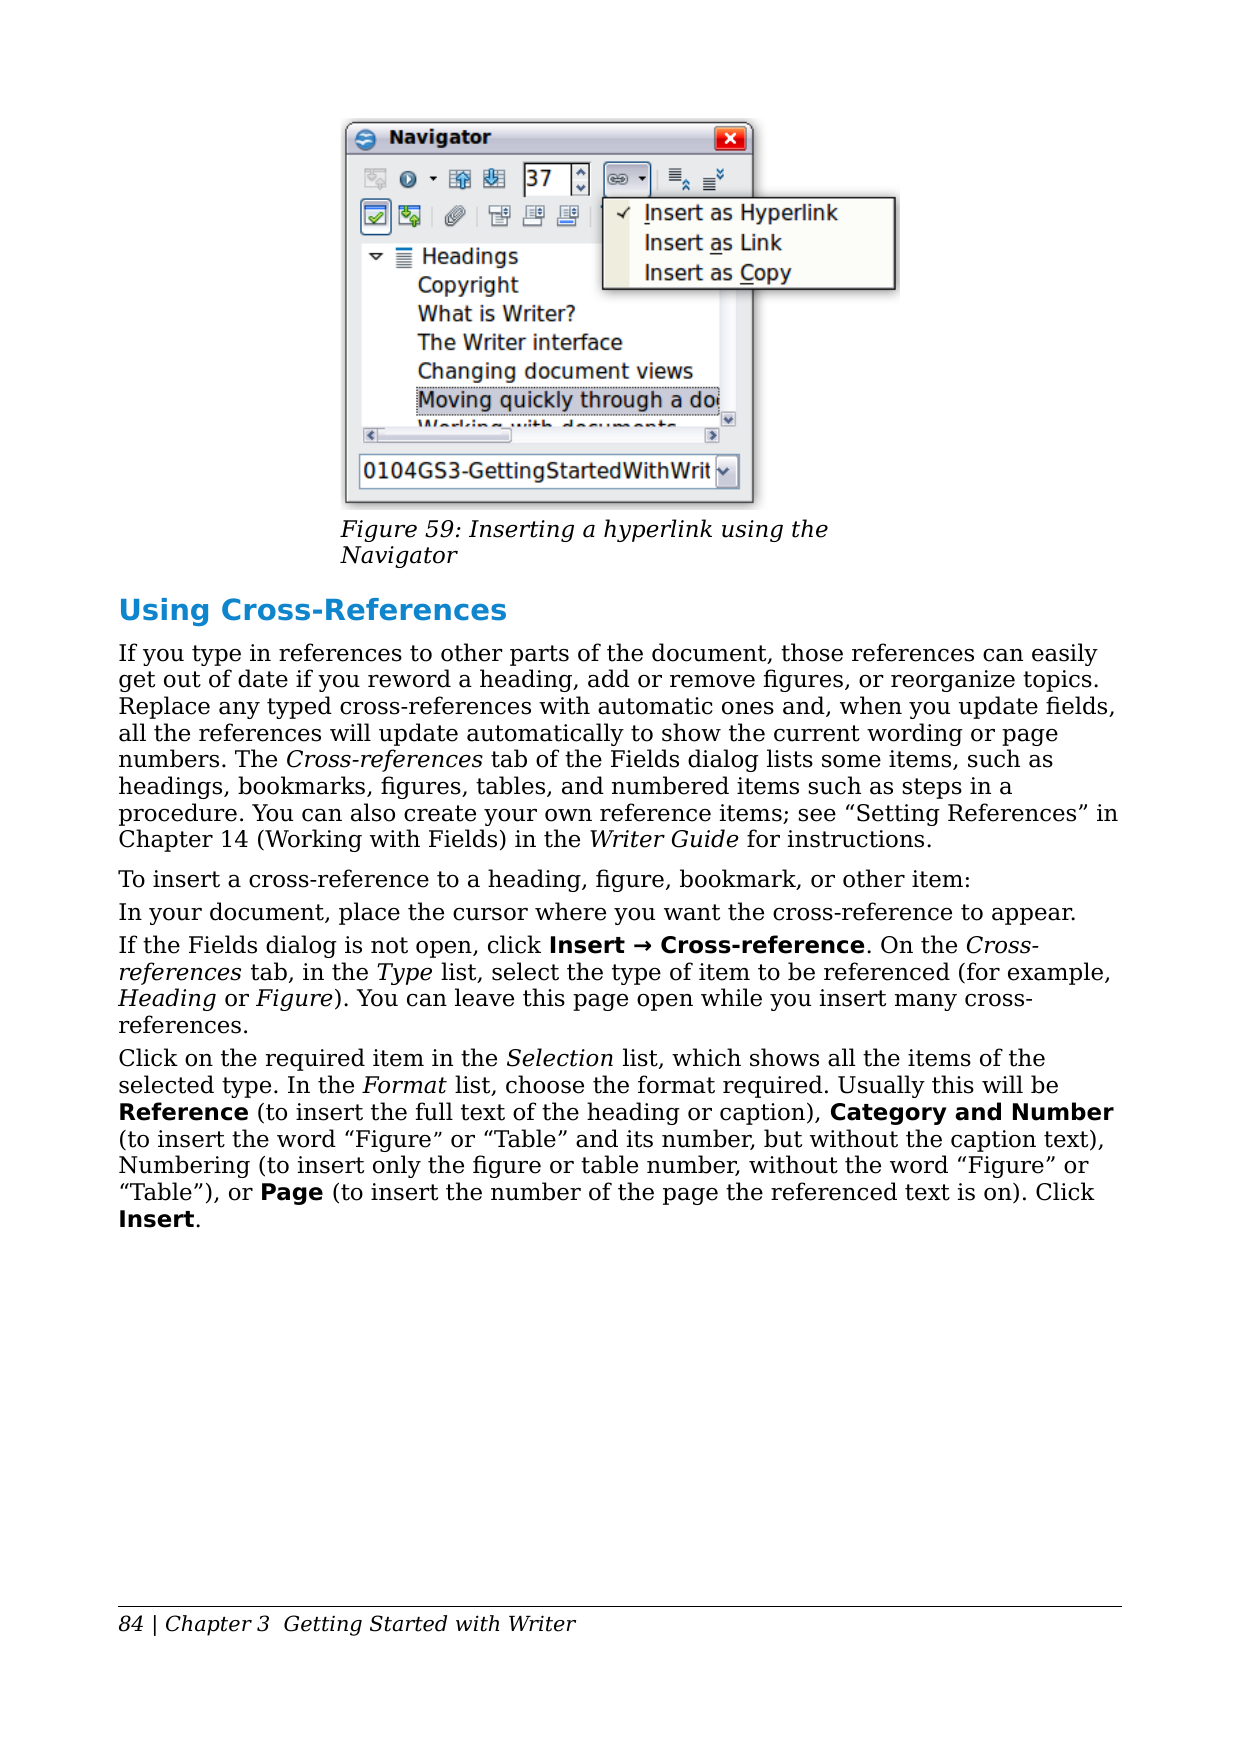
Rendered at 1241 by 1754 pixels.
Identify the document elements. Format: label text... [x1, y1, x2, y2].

text In your document, place the cursor where you want the cross-reference to appear. [118, 899, 1122, 926]
text If you type in references to other parts of the document, those references can easily get out of date if you reword a heading, add or remove figures, or reorganize topics. Replace any typed cross-references with automatic ones and, when you update fields, all the references will update automatically to show the current wording or page numbers. The Cross-references tab of the Fields dialog lists some items, such as headings, bookmarks, figures, tables, and numbered items such as steps in a procedure. You can also create your own reference items; see “Setting References” in Chapter 14 (Working with Fields) in the Writer Guide for instructions. [118, 640, 1122, 853]
list To insert a cross-reference to a heading, figure, bookmark, or other item: [118, 866, 1122, 892]
subtitle Using Cross-References [118, 593, 1122, 627]
text Click on the required item in the Selection list, which shows all the items of the selected type. In the Format list, choose the format required. Usually this will be Reference (to insert the full text of the heading or caption), Category and Number (to insert the word “Figure” or “Table” and its number, but without the caption text), Numbering (to insert only the figure or table number, without the word “Figure” or “Table”), or Page (to insert the number of the page the referenced text is on). Click Insert. [118, 1045, 1122, 1233]
text Figure 59: Inserting a hyperlink using the Navigator [341, 516, 900, 569]
text If the Fields dialog is not open, click Insert → Cross-reference. On the Cross-references tab, in the Type list, select the type of item to be referenced (for example, Heading or Figure). You can leave this page open while you insert many cross-references. [118, 932, 1122, 1039]
picture [340, 118, 900, 510]
